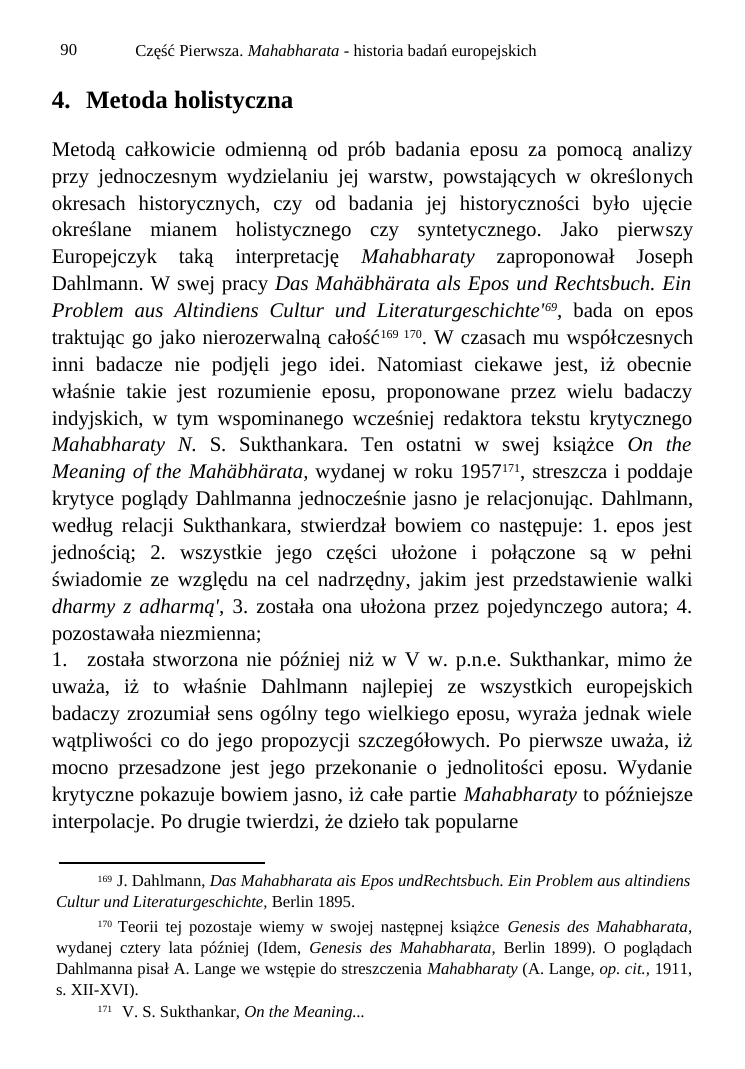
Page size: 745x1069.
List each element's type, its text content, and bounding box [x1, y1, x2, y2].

text Metodą całkowicie odmienną od prób badania eposu za pomocą analizy przy jednoczesnym wydzielaniu jej warstw, powstających w określo­nych okresach historycznych, czy od badania jej historyczności było ujęcie określane mianem holistycznego czy syntetycznego. Jako pierw­szy Europejczyk taką interpretację Mahabharaty zaproponował Joseph Dahlmann. W swej pracy Das Mahäbhärata als Epos und Rechtsbuch. Ein Problem aus Altindiens Cultur und Literaturgeschichte'69, bada on epos traktując go jako nierozerwalną całość169 170. W czasach mu współ­czesnych inni badacze nie podjęli jego idei. Natomiast ciekawe jest, iż obecnie właśnie takie jest rozumienie eposu, proponowane przez wielu badaczy indyjskich, w tym wspominanego wcześniej redaktora tekstu krytycznego Mahabharaty N. S. Sukthankara. Ten ostatni w swej książce On the Meaning of the Mahäbhärata, wydanej w roku 1957171, streszcza i poddaje krytyce poglądy Dahlmanna jednocześnie jasno je relacjonując. Dahlmann, według relacji Sukthankara, stwierdzał bowiem co następuje: 1. epos jest jednością; 2. wszystkie jego części ułożone i połączone są w pełni świadomie ze względu na cel nad­rzędny, jakim jest przedstawienie walki dharmy z adharmą', 3. została ona ułożona przez pojedynczego autora; 4. pozostawała niezmienna; [52, 137, 693, 644]
text 169 J. Dahlmann, Das Mahabharata ais Epos undRechtsbuch. Ein Problem aus altindiens Cultur und Literaturgeschichte, Berlin 1895. [56, 871, 692, 911]
text Część Pierwsza. Mahabharata - historia badań europejskich [135, 41, 619, 60]
list została stworzona nie później niż w V w. p.n.e. Sukthankar, mimo że uważa, iż to właśnie Dahlmann najlepiej ze wszystkich europejskich badaczy zrozumiał sens ogólny tego wielkiego eposu, wyraża jednak wiele wątpliwości co do jego propozycji szczegółowych. Po pierwsze uważa, iż mocno przesadzone jest jego przekonanie o jednolitości eposu. Wydanie krytyczne pokazuje bowiem jasno, iż całe partie Mahabharaty to późniejsze interpolacje. Po drugie twierdzi, że dzieło tak popularne [52, 647, 693, 833]
text 90 [56, 40, 81, 59]
subtitle 4. Metoda holistyczna [52, 85, 693, 114]
text 170 Teorii tej pozostaje wiemy w swojej następnej książce Genesis des Mahabharata, wydanej cztery lata później (Idem, Genesis des Mahabharata, Berlin 1899). O poglądach Dahlmanna pisał A. Lange we wstępie do streszczenia Maha­bharaty (A. Lange, op. cit., 1911, s. XII-XVI). [56, 917, 692, 998]
text 171 V. S. Sukthankar, On the Meaning... [56, 1001, 692, 1021]
